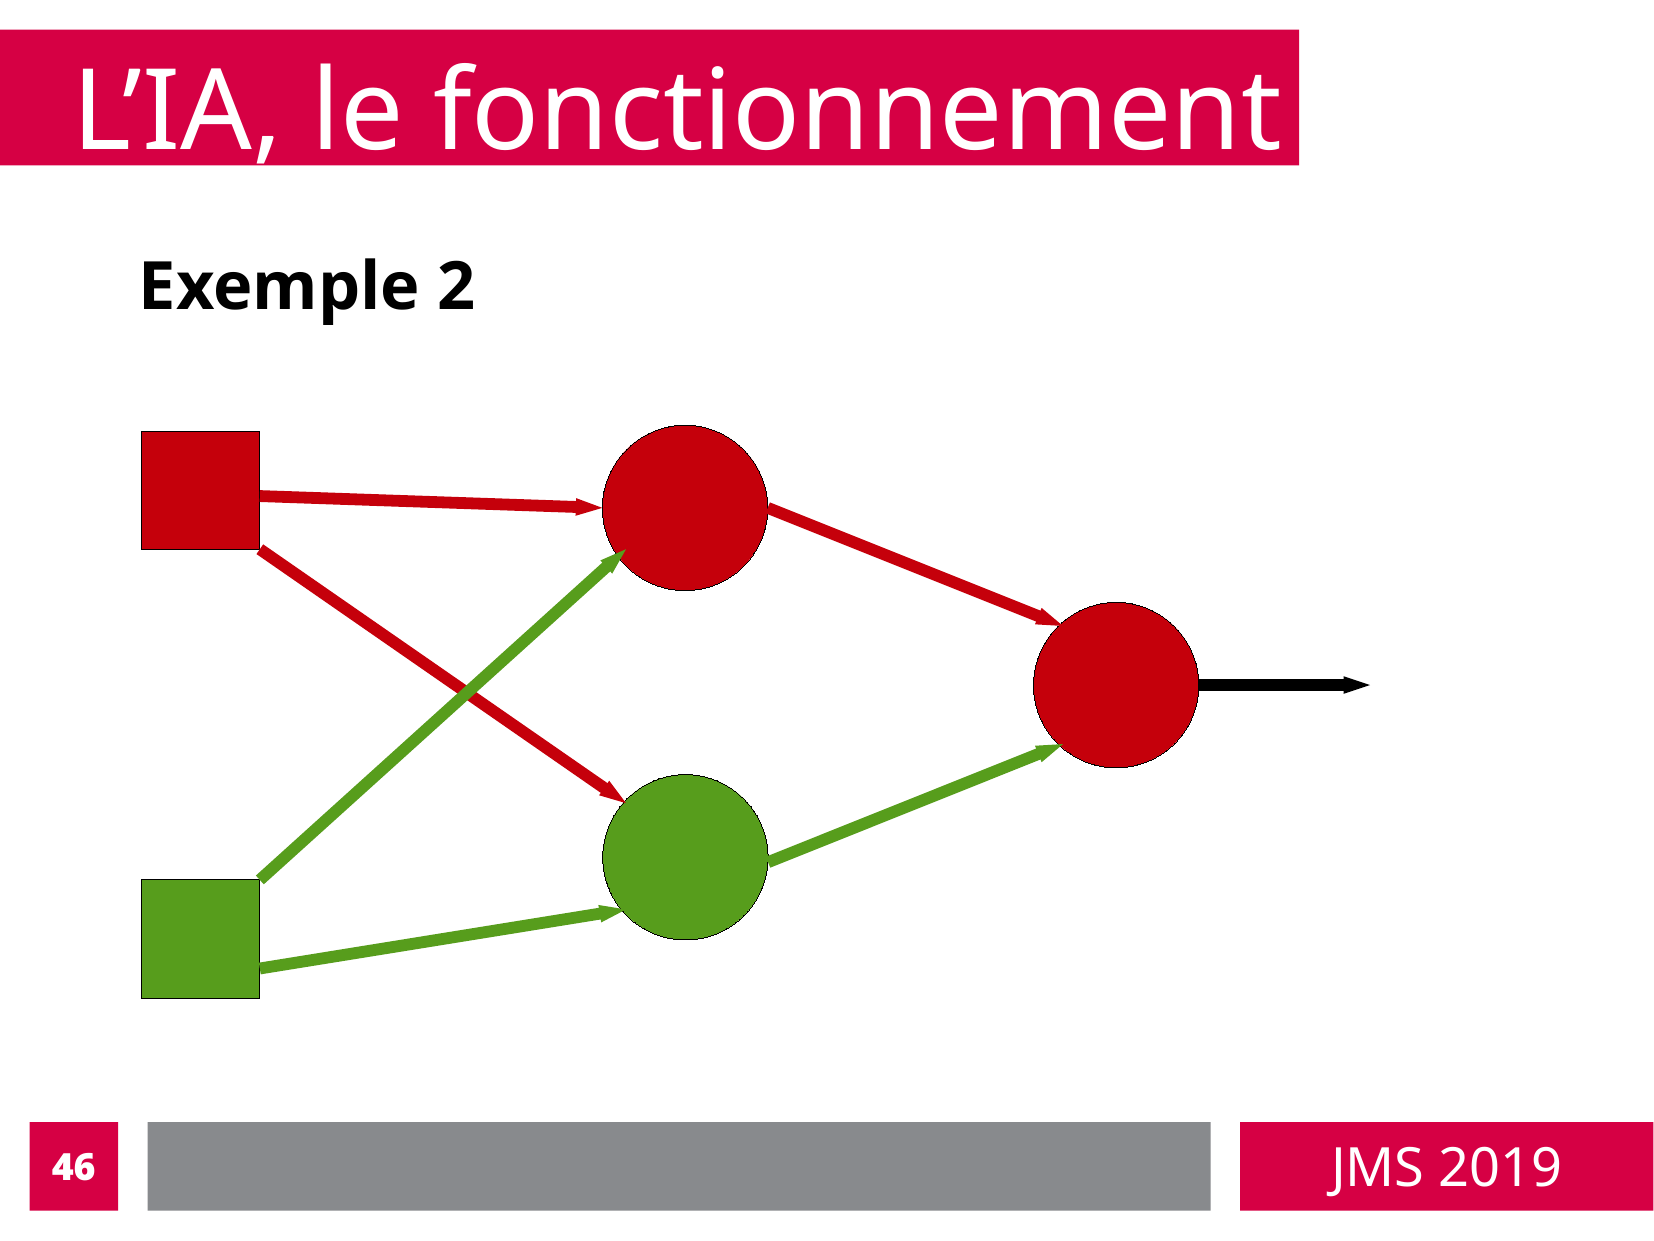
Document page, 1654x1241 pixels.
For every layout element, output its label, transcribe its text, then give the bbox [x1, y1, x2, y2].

text_box [141, 431, 260, 550]
text_box [602, 774, 769, 940]
title L’IA, le fonctionnement [0, 29, 1371, 178]
text_box Exemple 2 [0, 237, 615, 330]
text_box [602, 425, 768, 591]
text_box [1033, 602, 1199, 768]
text_box [141, 879, 260, 999]
